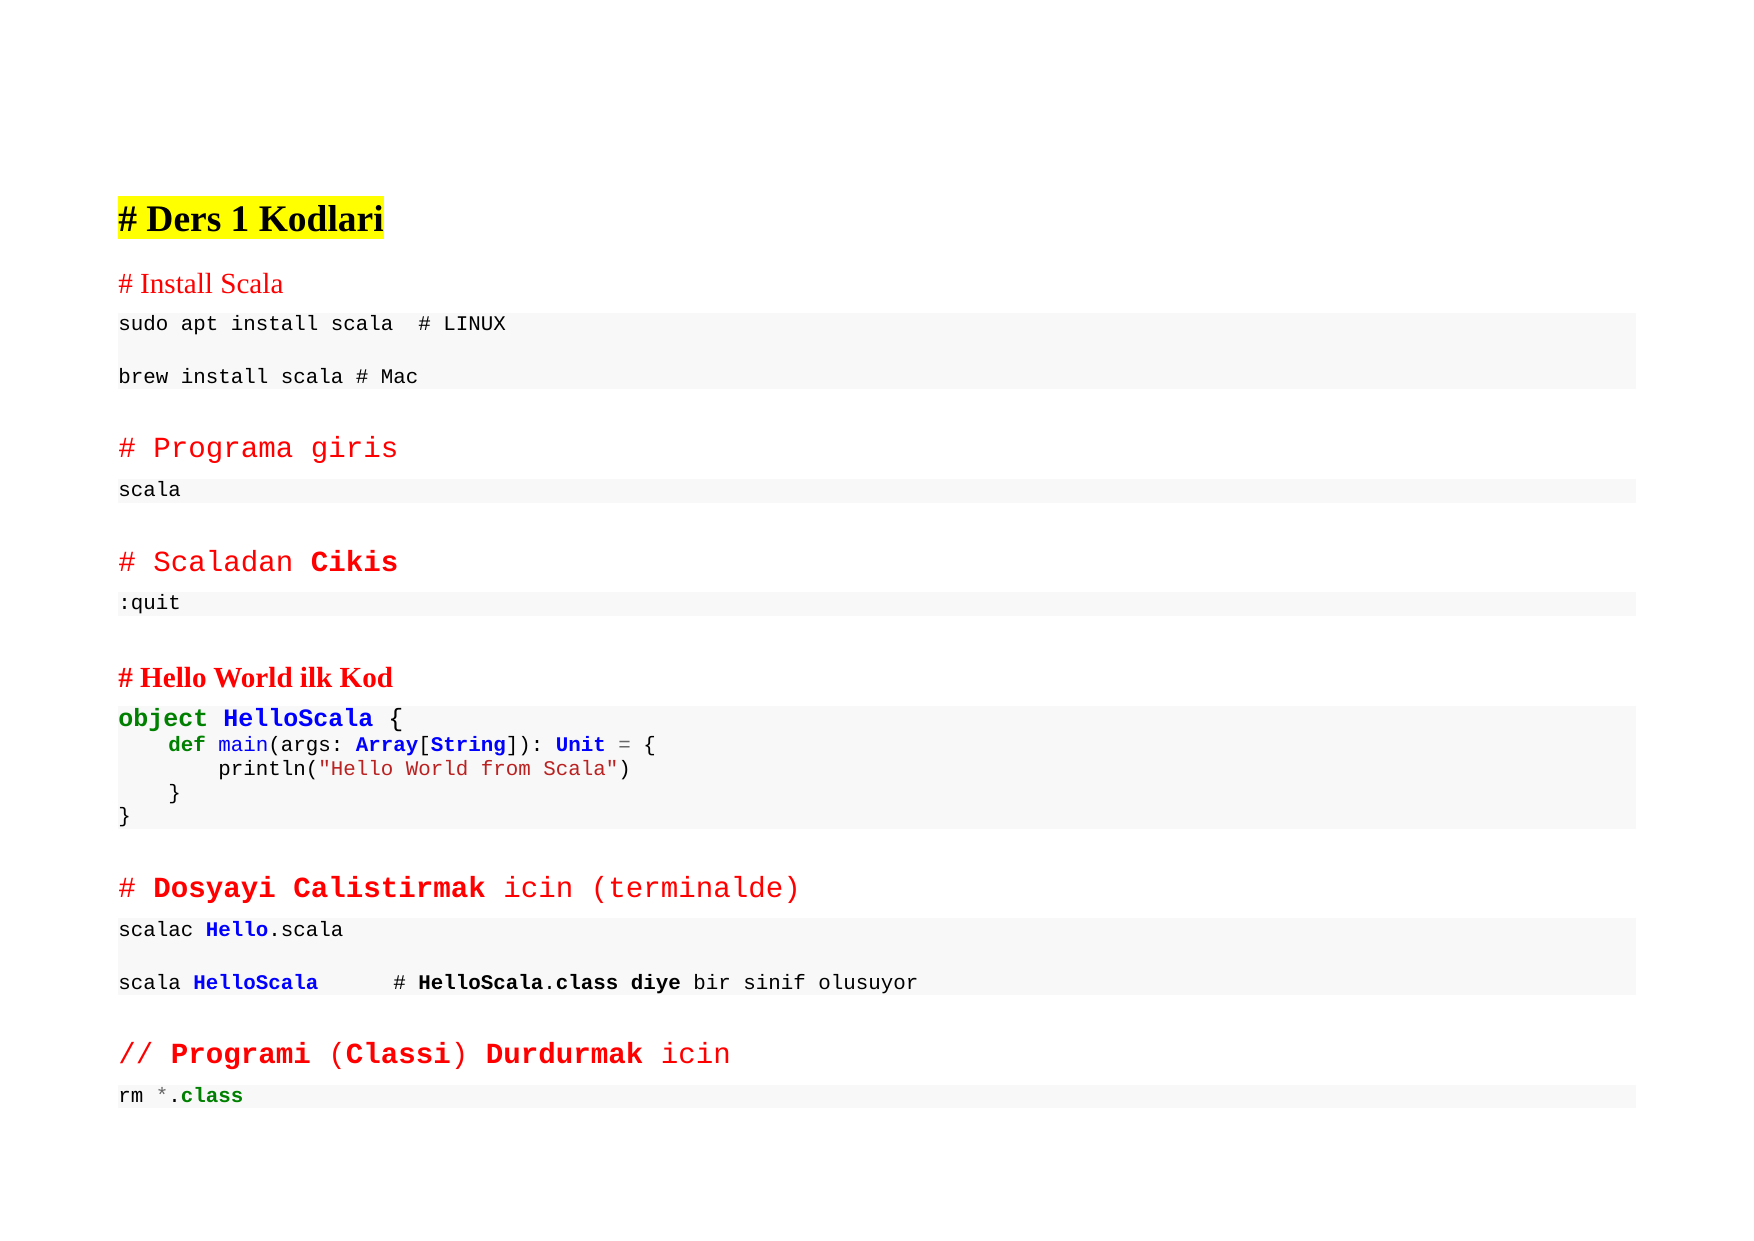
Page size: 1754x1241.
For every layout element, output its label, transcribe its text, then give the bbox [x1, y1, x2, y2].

text sudo apt install scala # LINUX [118, 313, 1636, 336]
text brew install scala # Mac [118, 366, 1636, 389]
subtitle # Programa giris [118, 433, 1636, 467]
text scalac Hello.scala [118, 918, 1636, 942]
subtitle # Install Scala [118, 267, 1636, 300]
subtitle # Hello World ilk Kod [118, 660, 1636, 693]
subtitle # Ders 1 Kodlari [118, 196, 1636, 239]
text rm *.class [118, 1085, 1636, 1108]
text scala [118, 479, 1636, 503]
text scala HelloScala # HelloScala.class diye bir sinif olusuyor [118, 972, 1636, 995]
subtitle // Programi (Classi) Durdurmak icin [118, 1039, 1636, 1072]
text def main(args: Array[String]): Unit = { [118, 734, 1636, 758]
text println("Hello World from Scala") [118, 758, 1636, 782]
text } [118, 782, 1636, 805]
text :quit [118, 592, 1636, 616]
text } [118, 805, 1636, 829]
subtitle # Scaladan Cikis [118, 547, 1636, 580]
text object HelloScala { [118, 706, 1636, 734]
subtitle # Dosyayi Calistirmak icin (terminalde) [118, 873, 1636, 906]
